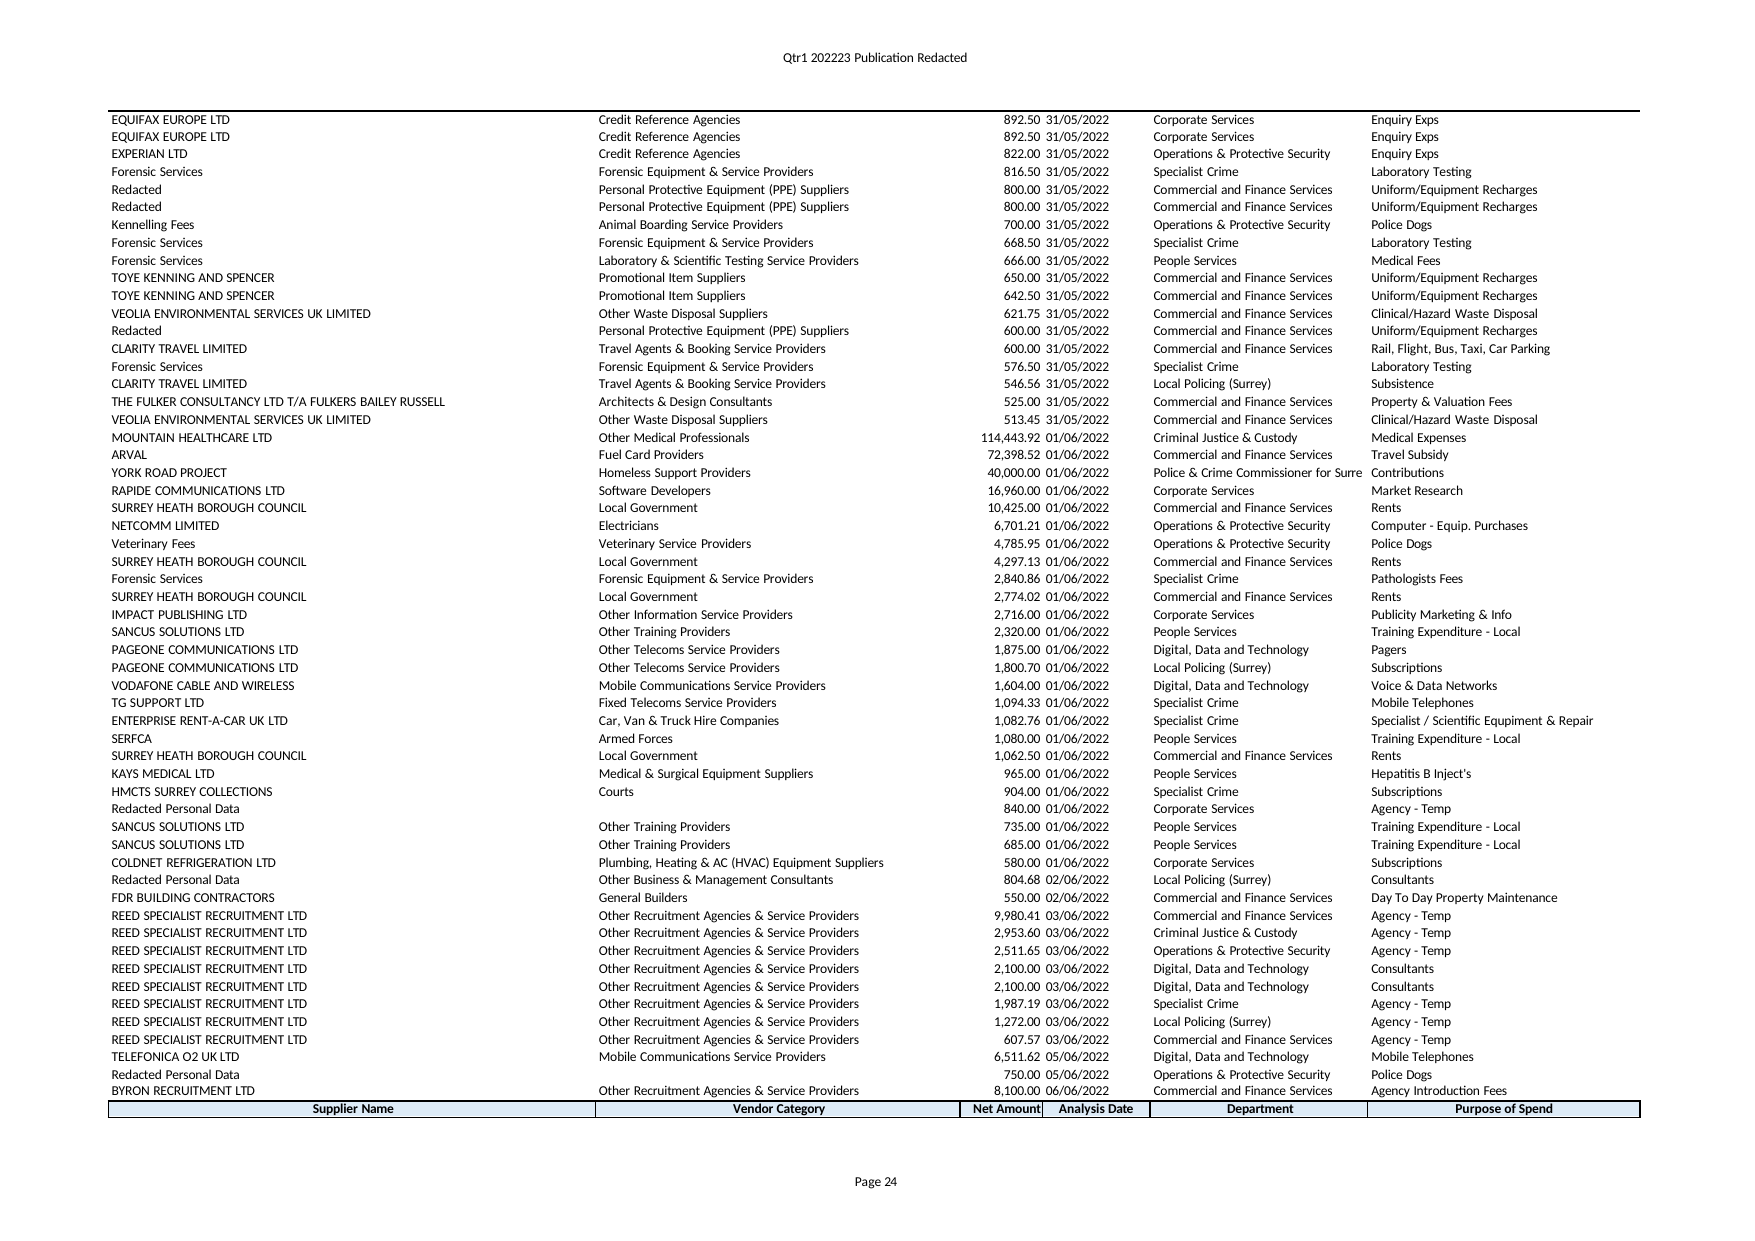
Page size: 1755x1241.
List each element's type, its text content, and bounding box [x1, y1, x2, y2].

table_cell 31/05/2022 [1043, 306, 1150, 323]
table_cell Corporate Services [1150, 483, 1368, 500]
table_cell 01/06/2022 [1043, 837, 1150, 854]
table_cell 114,443.92 [960, 430, 1042, 447]
table_cell 800.00 [960, 199, 1042, 217]
table_cell VEOLIA ENVIRONMENTAL SERVICES UK LIMITED [108, 306, 596, 323]
table_header Supplier Name [109, 1102, 595, 1116]
table_cell 01/06/2022 [1043, 500, 1150, 518]
table_cell Redacted [108, 199, 596, 217]
table_cell 4,297.13 [960, 554, 1042, 571]
table_cell 550.00 [960, 890, 1042, 908]
table_cell Agency - Temp [1368, 1032, 1640, 1049]
table_cell 01/06/2022 [1043, 518, 1150, 536]
table_cell 1,875.00 [960, 642, 1042, 660]
table_cell Training Expenditure - Local [1368, 731, 1640, 748]
table_cell Forensic Services [108, 235, 596, 252]
table_cell 31/05/2022 [1043, 288, 1150, 306]
table_cell MOUNTAIN HEALTHCARE LTD [108, 430, 596, 447]
table_cell 31/05/2022 [1043, 235, 1150, 252]
table_cell Agency - Temp [1368, 1014, 1640, 1032]
table_cell 40,000.00 [960, 465, 1042, 483]
table_cell Commercial and Finance Services [1150, 554, 1368, 571]
table_cell Other Training Providers [596, 624, 960, 642]
table_cell 822.00 [960, 146, 1042, 164]
table_cell Local Government [596, 589, 960, 607]
table_cell Other Telecoms Service Providers [596, 642, 960, 660]
table_cell Mobile Telephones [1368, 1049, 1640, 1067]
table_cell 31/05/2022 [1043, 112, 1150, 128]
table_cell TOYE KENNING AND SPENCER [108, 288, 596, 306]
table_cell Forensic Equipment & Service Providers [596, 164, 960, 182]
table_cell 1,062.50 [960, 748, 1042, 766]
table_cell EQUIFAX EUROPE LTD [108, 112, 596, 128]
table_cell REED SPECIALIST RECRUITMENT LTD [108, 979, 596, 996]
table_cell Enquiry Exps [1368, 146, 1640, 164]
table_cell 01/06/2022 [1043, 465, 1150, 483]
table_cell Commercial and Finance Services [1150, 908, 1368, 925]
table_cell REED SPECIALIST RECRUITMENT LTD [108, 1032, 596, 1049]
table_cell Mobile Telephones [1368, 695, 1640, 713]
table_cell Forensic Services [108, 253, 596, 270]
table_cell Police & Crime Commissioner for Surre [1150, 465, 1368, 483]
table_cell 03/06/2022 [1043, 961, 1150, 978]
table_cell 840.00 [960, 801, 1042, 819]
table_cell Laboratory & Scientific Testing Service Providers [596, 253, 960, 270]
table_cell Mobile Communications Service Providers [596, 678, 960, 695]
table_cell 1,094.33 [960, 695, 1042, 713]
table_cell Publicity Marketing & Info [1368, 607, 1640, 624]
table_cell Credit Reference Agencies [596, 112, 960, 128]
table_cell 31/05/2022 [1043, 129, 1150, 146]
table_cell Commercial and Finance Services [1150, 394, 1368, 412]
table_cell HMCTS SURREY COLLECTIONS [108, 784, 596, 801]
table_cell Consultants [1368, 961, 1640, 978]
table_cell 16,960.00 [960, 483, 1042, 500]
table_cell SANCUS SOLUTIONS LTD [108, 819, 596, 837]
table_cell 735.00 [960, 819, 1042, 837]
table_cell Day To Day Property Maintenance [1368, 890, 1640, 908]
table_cell Corporate Services [1150, 801, 1368, 819]
table_cell Property & Valuation Fees [1368, 394, 1640, 412]
table_cell Operations & Protective Security [1150, 1067, 1368, 1085]
table_cell Medical & Surgical Equipment Suppliers [596, 766, 960, 784]
table_cell 01/06/2022 [1043, 695, 1150, 713]
table_cell 31/05/2022 [1043, 164, 1150, 182]
table_cell 01/06/2022 [1043, 607, 1150, 624]
table_cell Criminal Justice & Custody [1150, 430, 1368, 447]
table_cell 2,716.00 [960, 607, 1042, 624]
table_cell Digital, Data and Technology [1150, 1049, 1368, 1067]
table_cell 816.50 [960, 164, 1042, 182]
table_cell 01/06/2022 [1043, 624, 1150, 642]
table_cell [596, 801, 960, 819]
table_cell 546.56 [960, 376, 1042, 394]
table_cell 01/06/2022 [1043, 819, 1150, 837]
table_cell 1,604.00 [960, 678, 1042, 695]
table_cell Homeless Support Providers [596, 465, 960, 483]
table_cell Animal Boarding Service Providers [596, 217, 960, 235]
table_cell EQUIFAX EUROPE LTD [108, 129, 596, 146]
table_cell Veterinary Fees [108, 536, 596, 553]
table_cell 31/05/2022 [1043, 199, 1150, 217]
table_cell Operations & Protective Security [1150, 536, 1368, 553]
table_cell Pathologists Fees [1368, 571, 1640, 589]
table_cell Commercial and Finance Services [1150, 748, 1368, 766]
table_cell PAGEONE COMMUNICATIONS LTD [108, 660, 596, 677]
table_cell Uniform/Equipment Recharges [1368, 323, 1640, 341]
table_cell 01/06/2022 [1043, 660, 1150, 677]
table_cell 02/06/2022 [1043, 890, 1150, 908]
table_cell Local Government [596, 500, 960, 518]
table_cell Other Business & Management Consultants [596, 872, 960, 890]
table_cell PAGEONE COMMUNICATIONS LTD [108, 642, 596, 660]
table_cell 03/06/2022 [1043, 1014, 1150, 1032]
table_cell Commercial and Finance Services [1150, 288, 1368, 306]
table_cell Specialist / Scientific Equpiment & Repair [1368, 713, 1640, 731]
table_cell NETCOMM LIMITED [108, 518, 596, 536]
table_cell People Services [1150, 253, 1368, 270]
table_cell Voice & Data Networks [1368, 678, 1640, 695]
table_cell TOYE KENNING AND SPENCER [108, 270, 596, 288]
table_cell 9,980.41 [960, 908, 1042, 925]
table_cell 03/06/2022 [1043, 1032, 1150, 1049]
table_cell 800.00 [960, 182, 1042, 199]
table_cell Software Developers [596, 483, 960, 500]
table_cell Uniform/Equipment Recharges [1368, 182, 1640, 199]
table_cell Other Waste Disposal Suppliers [596, 306, 960, 323]
table_cell Forensic Services [108, 359, 596, 376]
table_cell Training Expenditure - Local [1368, 819, 1640, 837]
table_cell 600.00 [960, 341, 1042, 359]
table_cell 03/06/2022 [1043, 996, 1150, 1014]
table_cell THE FULKER CONSULTANCY LTD T/A FULKERS BAILEY RUSSELL [108, 394, 596, 412]
table_cell Computer - Equip. Purchases [1368, 518, 1640, 536]
table_cell 580.00 [960, 855, 1042, 872]
table_cell 01/06/2022 [1043, 447, 1150, 465]
table_cell COLDNET REFRIGERATION LTD [108, 855, 596, 872]
table_cell Criminal Justice & Custody [1150, 925, 1368, 943]
table_cell Personal Protective Equipment (PPE) Suppliers [596, 182, 960, 199]
table_cell REED SPECIALIST RECRUITMENT LTD [108, 908, 596, 925]
table_cell Commercial and Finance Services [1150, 500, 1368, 518]
table_cell EXPERIAN LTD [108, 146, 596, 164]
table_cell SANCUS SOLUTIONS LTD [108, 837, 596, 854]
table_cell 2,511.65 [960, 943, 1042, 961]
table_cell Other Recruitment Agencies & Service Providers [596, 943, 960, 961]
table_cell Police Dogs [1368, 536, 1640, 553]
table_cell Travel Subsidy [1368, 447, 1640, 465]
table_cell 72,398.52 [960, 447, 1042, 465]
table_cell Hepatitis B Inject's [1368, 766, 1640, 784]
table_cell Agency - Temp [1368, 996, 1640, 1014]
table_cell Other Information Service Providers [596, 607, 960, 624]
table_cell 02/06/2022 [1043, 872, 1150, 890]
table_cell 904.00 [960, 784, 1042, 801]
table_cell SURREY HEATH BOROUGH COUNCIL [108, 748, 596, 766]
table_cell YORK ROAD PROJECT [108, 465, 596, 483]
table_cell 05/06/2022 [1043, 1067, 1150, 1085]
table_cell 965.00 [960, 766, 1042, 784]
table_cell Digital, Data and Technology [1150, 979, 1368, 996]
table_cell CLARITY TRAVEL LIMITED [108, 376, 596, 394]
table_cell SURREY HEATH BOROUGH COUNCIL [108, 554, 596, 571]
table_cell Digital, Data and Technology [1150, 642, 1368, 660]
table_cell FDR BUILDING CONTRACTORS [108, 890, 596, 908]
table_cell Digital, Data and Technology [1150, 678, 1368, 695]
table_cell 6,701.21 [960, 518, 1042, 536]
table_cell Forensic Equipment & Service Providers [596, 359, 960, 376]
table_cell VEOLIA ENVIRONMENTAL SERVICES UK LIMITED [108, 412, 596, 429]
table_cell 01/06/2022 [1043, 642, 1150, 660]
table_cell Credit Reference Agencies [596, 146, 960, 164]
table_cell REED SPECIALIST RECRUITMENT LTD [108, 1014, 596, 1032]
table_cell 01/06/2022 [1043, 430, 1150, 447]
table_cell Local Policing (Surrey) [1150, 872, 1368, 890]
table_cell Redacted Personal Data [108, 1067, 596, 1085]
table_cell Commercial and Finance Services [1150, 1085, 1368, 1100]
table_cell 03/06/2022 [1043, 943, 1150, 961]
table_cell REED SPECIALIST RECRUITMENT LTD [108, 961, 596, 978]
table_cell Other Medical Professionals [596, 430, 960, 447]
table_cell Other Recruitment Agencies & Service Providers [596, 908, 960, 925]
table_cell 513.45 [960, 412, 1042, 429]
table_cell Redacted Personal Data [108, 872, 596, 890]
table_cell Credit Reference Agencies [596, 129, 960, 146]
table_cell SURREY HEATH BOROUGH COUNCIL [108, 500, 596, 518]
table_cell Agency - Temp [1368, 925, 1640, 943]
table_cell 1,987.19 [960, 996, 1042, 1014]
table_cell Laboratory Testing [1368, 235, 1640, 252]
table_cell 576.50 [960, 359, 1042, 376]
table_cell Specialist Crime [1150, 713, 1368, 731]
table_cell BYRON RECRUITMENT LTD [108, 1085, 596, 1100]
table_cell Rents [1368, 589, 1640, 607]
table_cell 01/06/2022 [1043, 483, 1150, 500]
table_cell Commercial and Finance Services [1150, 1032, 1368, 1049]
table_cell 01/06/2022 [1043, 748, 1150, 766]
table_cell Promotional Item Suppliers [596, 270, 960, 288]
table_cell Forensic Equipment & Service Providers [596, 235, 960, 252]
table_cell Local Policing (Surrey) [1150, 1014, 1368, 1032]
table_cell 31/05/2022 [1043, 217, 1150, 235]
table_cell Uniform/Equipment Recharges [1368, 199, 1640, 217]
table_cell Subscriptions [1368, 855, 1640, 872]
table_cell Promotional Item Suppliers [596, 288, 960, 306]
table_cell SANCUS SOLUTIONS LTD [108, 624, 596, 642]
table_cell Operations & Protective Security [1150, 518, 1368, 536]
table_cell 01/06/2022 [1043, 678, 1150, 695]
table_cell Subscriptions [1368, 660, 1640, 677]
table_cell 2,840.86 [960, 571, 1042, 589]
table_cell Commercial and Finance Services [1150, 890, 1368, 908]
table_cell People Services [1150, 819, 1368, 837]
table_cell 685.00 [960, 837, 1042, 854]
table_cell Other Recruitment Agencies & Service Providers [596, 1085, 960, 1100]
table_cell CLARITY TRAVEL LIMITED [108, 341, 596, 359]
table_cell 666.00 [960, 253, 1042, 270]
table_cell Car, Van & Truck Hire Companies [596, 713, 960, 731]
table_cell Operations & Protective Security [1150, 943, 1368, 961]
table_cell TG SUPPORT LTD [108, 695, 596, 713]
table_cell Veterinary Service Providers [596, 536, 960, 553]
table_cell Fuel Card Providers [596, 447, 960, 465]
table_cell 750.00 [960, 1067, 1042, 1085]
table_cell ENTERPRISE RENT-A-CAR UK LTD [108, 713, 596, 731]
table_cell 31/05/2022 [1043, 412, 1150, 429]
table_cell 10,425.00 [960, 500, 1042, 518]
table_cell Personal Protective Equipment (PPE) Suppliers [596, 199, 960, 217]
table_cell Commercial and Finance Services [1150, 341, 1368, 359]
table_cell 2,100.00 [960, 961, 1042, 978]
table_cell Other Training Providers [596, 837, 960, 854]
table_cell Travel Agents & Booking Service Providers [596, 341, 960, 359]
table_cell Courts [596, 784, 960, 801]
table_cell Forensic Services [108, 571, 596, 589]
table_cell Commercial and Finance Services [1150, 270, 1368, 288]
table_cell 621.75 [960, 306, 1042, 323]
table_cell General Builders [596, 890, 960, 908]
table_cell SURREY HEATH BOROUGH COUNCIL [108, 589, 596, 607]
table_cell VODAFONE CABLE AND WIRELESS [108, 678, 596, 695]
table_cell 31/05/2022 [1043, 341, 1150, 359]
table_cell Other Recruitment Agencies & Service Providers [596, 925, 960, 943]
table_cell Enquiry Exps [1368, 129, 1640, 146]
table_header Net Amount [961, 1102, 1042, 1116]
table_cell Local Policing (Surrey) [1150, 660, 1368, 677]
table_cell Specialist Crime [1150, 571, 1368, 589]
table_cell Agency - Temp [1368, 908, 1640, 925]
table_cell 03/06/2022 [1043, 979, 1150, 996]
table_cell Specialist Crime [1150, 359, 1368, 376]
table_cell Other Recruitment Agencies & Service Providers [596, 979, 960, 996]
table_cell Travel Agents & Booking Service Providers [596, 376, 960, 394]
table_cell IMPACT PUBLISHING LTD [108, 607, 596, 624]
table_cell Mobile Communications Service Providers [596, 1049, 960, 1067]
table_cell REED SPECIALIST RECRUITMENT LTD [108, 943, 596, 961]
table_cell Corporate Services [1150, 112, 1368, 128]
table_cell People Services [1150, 624, 1368, 642]
table_header Department [1151, 1102, 1367, 1116]
table_cell Specialist Crime [1150, 784, 1368, 801]
table_cell 2,953.60 [960, 925, 1042, 943]
table_cell 01/06/2022 [1043, 801, 1150, 819]
table_cell 1,080.00 [960, 731, 1042, 748]
table_cell 1,800.70 [960, 660, 1042, 677]
table_cell Personal Protective Equipment (PPE) Suppliers [596, 323, 960, 341]
table_cell SERFCA [108, 731, 596, 748]
table_cell Clinical/Hazard Waste Disposal [1368, 412, 1640, 429]
table_cell 01/06/2022 [1043, 536, 1150, 553]
table_cell Redacted Personal Data [108, 801, 596, 819]
table_cell 8,100.00 [960, 1085, 1042, 1100]
table_cell 01/06/2022 [1043, 571, 1150, 589]
table_cell 01/06/2022 [1043, 731, 1150, 748]
table_cell Rents [1368, 500, 1640, 518]
table_cell Electricians [596, 518, 960, 536]
table_cell Rents [1368, 748, 1640, 766]
table_cell 600.00 [960, 323, 1042, 341]
table_cell 6,511.62 [960, 1049, 1042, 1067]
table_cell Commercial and Finance Services [1150, 306, 1368, 323]
table_cell 892.50 [960, 129, 1042, 146]
table_cell Uniform/Equipment Recharges [1368, 270, 1640, 288]
table_cell Police Dogs [1368, 217, 1640, 235]
table_cell REED SPECIALIST RECRUITMENT LTD [108, 925, 596, 943]
table_cell Other Waste Disposal Suppliers [596, 412, 960, 429]
table_cell Other Recruitment Agencies & Service Providers [596, 961, 960, 978]
table_cell 06/06/2022 [1043, 1085, 1150, 1100]
table_cell 642.50 [960, 288, 1042, 306]
table_cell 01/06/2022 [1043, 766, 1150, 784]
table_cell Uniform/Equipment Recharges [1368, 288, 1640, 306]
table_cell Agency Introduction Fees [1368, 1085, 1640, 1100]
table_cell Forensic Equipment & Service Providers [596, 571, 960, 589]
table_cell People Services [1150, 837, 1368, 854]
table_cell 1,272.00 [960, 1014, 1042, 1032]
table_cell Commercial and Finance Services [1150, 589, 1368, 607]
table_cell 31/05/2022 [1043, 270, 1150, 288]
table_cell Digital, Data and Technology [1150, 961, 1368, 978]
table_cell Forensic Services [108, 164, 596, 182]
table_cell Other Training Providers [596, 819, 960, 837]
table_cell RAPIDE COMMUNICATIONS LTD [108, 483, 596, 500]
table_cell Specialist Crime [1150, 164, 1368, 182]
table_cell Laboratory Testing [1368, 359, 1640, 376]
table_cell Training Expenditure - Local [1368, 837, 1640, 854]
table_cell Market Research [1368, 483, 1640, 500]
table_cell Agency - Temp [1368, 943, 1640, 961]
table_cell 01/06/2022 [1043, 784, 1150, 801]
table_header Purpose of Spend [1368, 1102, 1639, 1116]
table_cell 2,774.02 [960, 589, 1042, 607]
table_cell Redacted [108, 182, 596, 199]
table_cell 05/06/2022 [1043, 1049, 1150, 1067]
table_cell TELEFONICA O2 UK LTD [108, 1049, 596, 1067]
table_cell Consultants [1368, 872, 1640, 890]
table_cell People Services [1150, 766, 1368, 784]
table_cell Corporate Services [1150, 129, 1368, 146]
table_cell Operations & Protective Security [1150, 217, 1368, 235]
table_cell 03/06/2022 [1043, 925, 1150, 943]
table_cell 525.00 [960, 394, 1042, 412]
table_cell 2,100.00 [960, 979, 1042, 996]
table_cell 804.68 [960, 872, 1042, 890]
table_cell 01/06/2022 [1043, 855, 1150, 872]
table_cell 1,082.76 [960, 713, 1042, 731]
table_cell Enquiry Exps [1368, 112, 1640, 128]
table_cell REED SPECIALIST RECRUITMENT LTD [108, 996, 596, 1014]
table_cell Specialist Crime [1150, 996, 1368, 1014]
table_cell Rents [1368, 554, 1640, 571]
table_cell Pagers [1368, 642, 1640, 660]
table_cell People Services [1150, 731, 1368, 748]
table_cell 31/05/2022 [1043, 146, 1150, 164]
table_cell Commercial and Finance Services [1150, 412, 1368, 429]
table_header Analysis Date [1043, 1102, 1149, 1116]
table_cell 01/06/2022 [1043, 554, 1150, 571]
table_cell Agency - Temp [1368, 801, 1640, 819]
table_cell 700.00 [960, 217, 1042, 235]
table_cell 650.00 [960, 270, 1042, 288]
table_cell Plumbing, Heating & AC (HVAC) Equipment Suppliers [596, 855, 960, 872]
table_cell [596, 1067, 960, 1085]
table_cell 4,785.95 [960, 536, 1042, 553]
table_cell Corporate Services [1150, 607, 1368, 624]
table_cell Laboratory Testing [1368, 164, 1640, 182]
table_cell Contributions [1368, 465, 1640, 483]
table_cell Armed Forces [596, 731, 960, 748]
table_cell Corporate Services [1150, 855, 1368, 872]
table_cell Subsistence [1368, 376, 1640, 394]
table_cell Rail, Flight, Bus, Taxi, Car Parking [1368, 341, 1640, 359]
table_cell Specialist Crime [1150, 235, 1368, 252]
table_cell Local Policing (Surrey) [1150, 376, 1368, 394]
table_cell Redacted [108, 323, 596, 341]
table_cell Local Government [596, 554, 960, 571]
table_cell Medical Expenses [1368, 430, 1640, 447]
table_cell Consultants [1368, 979, 1640, 996]
table_cell 668.50 [960, 235, 1042, 252]
table_cell 31/05/2022 [1043, 359, 1150, 376]
table_cell 31/05/2022 [1043, 253, 1150, 270]
table_cell Training Expenditure - Local [1368, 624, 1640, 642]
table_cell Specialist Crime [1150, 695, 1368, 713]
table_cell Other Recruitment Agencies & Service Providers [596, 1014, 960, 1032]
table_cell Commercial and Finance Services [1150, 182, 1368, 199]
table_cell 31/05/2022 [1043, 376, 1150, 394]
table_cell Fixed Telecoms Service Providers [596, 695, 960, 713]
table_cell Subscriptions [1368, 784, 1640, 801]
table_cell Commercial and Finance Services [1150, 447, 1368, 465]
table_cell 31/05/2022 [1043, 182, 1150, 199]
table_cell Kennelling Fees [108, 217, 596, 235]
table_cell Clinical/Hazard Waste Disposal [1368, 306, 1640, 323]
table_cell Other Recruitment Agencies & Service Providers [596, 1032, 960, 1049]
table_cell 31/05/2022 [1043, 394, 1150, 412]
table_header Vendor Category [596, 1102, 959, 1116]
table_cell Architects & Design Consultants [596, 394, 960, 412]
table_cell Police Dogs [1368, 1067, 1640, 1085]
table_cell 01/06/2022 [1043, 713, 1150, 731]
table_cell 03/06/2022 [1043, 908, 1150, 925]
table_cell Medical Fees [1368, 253, 1640, 270]
table_cell Other Telecoms Service Providers [596, 660, 960, 677]
table_cell Commercial and Finance Services [1150, 323, 1368, 341]
table_cell KAYS MEDICAL LTD [108, 766, 596, 784]
table_cell 31/05/2022 [1043, 323, 1150, 341]
table_cell 01/06/2022 [1043, 589, 1150, 607]
table_cell Other Recruitment Agencies & Service Providers [596, 996, 960, 1014]
table_cell 2,320.00 [960, 624, 1042, 642]
table_cell ARVAL [108, 447, 596, 465]
table_cell Local Government [596, 748, 960, 766]
table_cell Commercial and Finance Services [1150, 199, 1368, 217]
table_cell 607.57 [960, 1032, 1042, 1049]
table_cell 892.50 [960, 112, 1042, 128]
table_cell Operations & Protective Security [1150, 146, 1368, 164]
